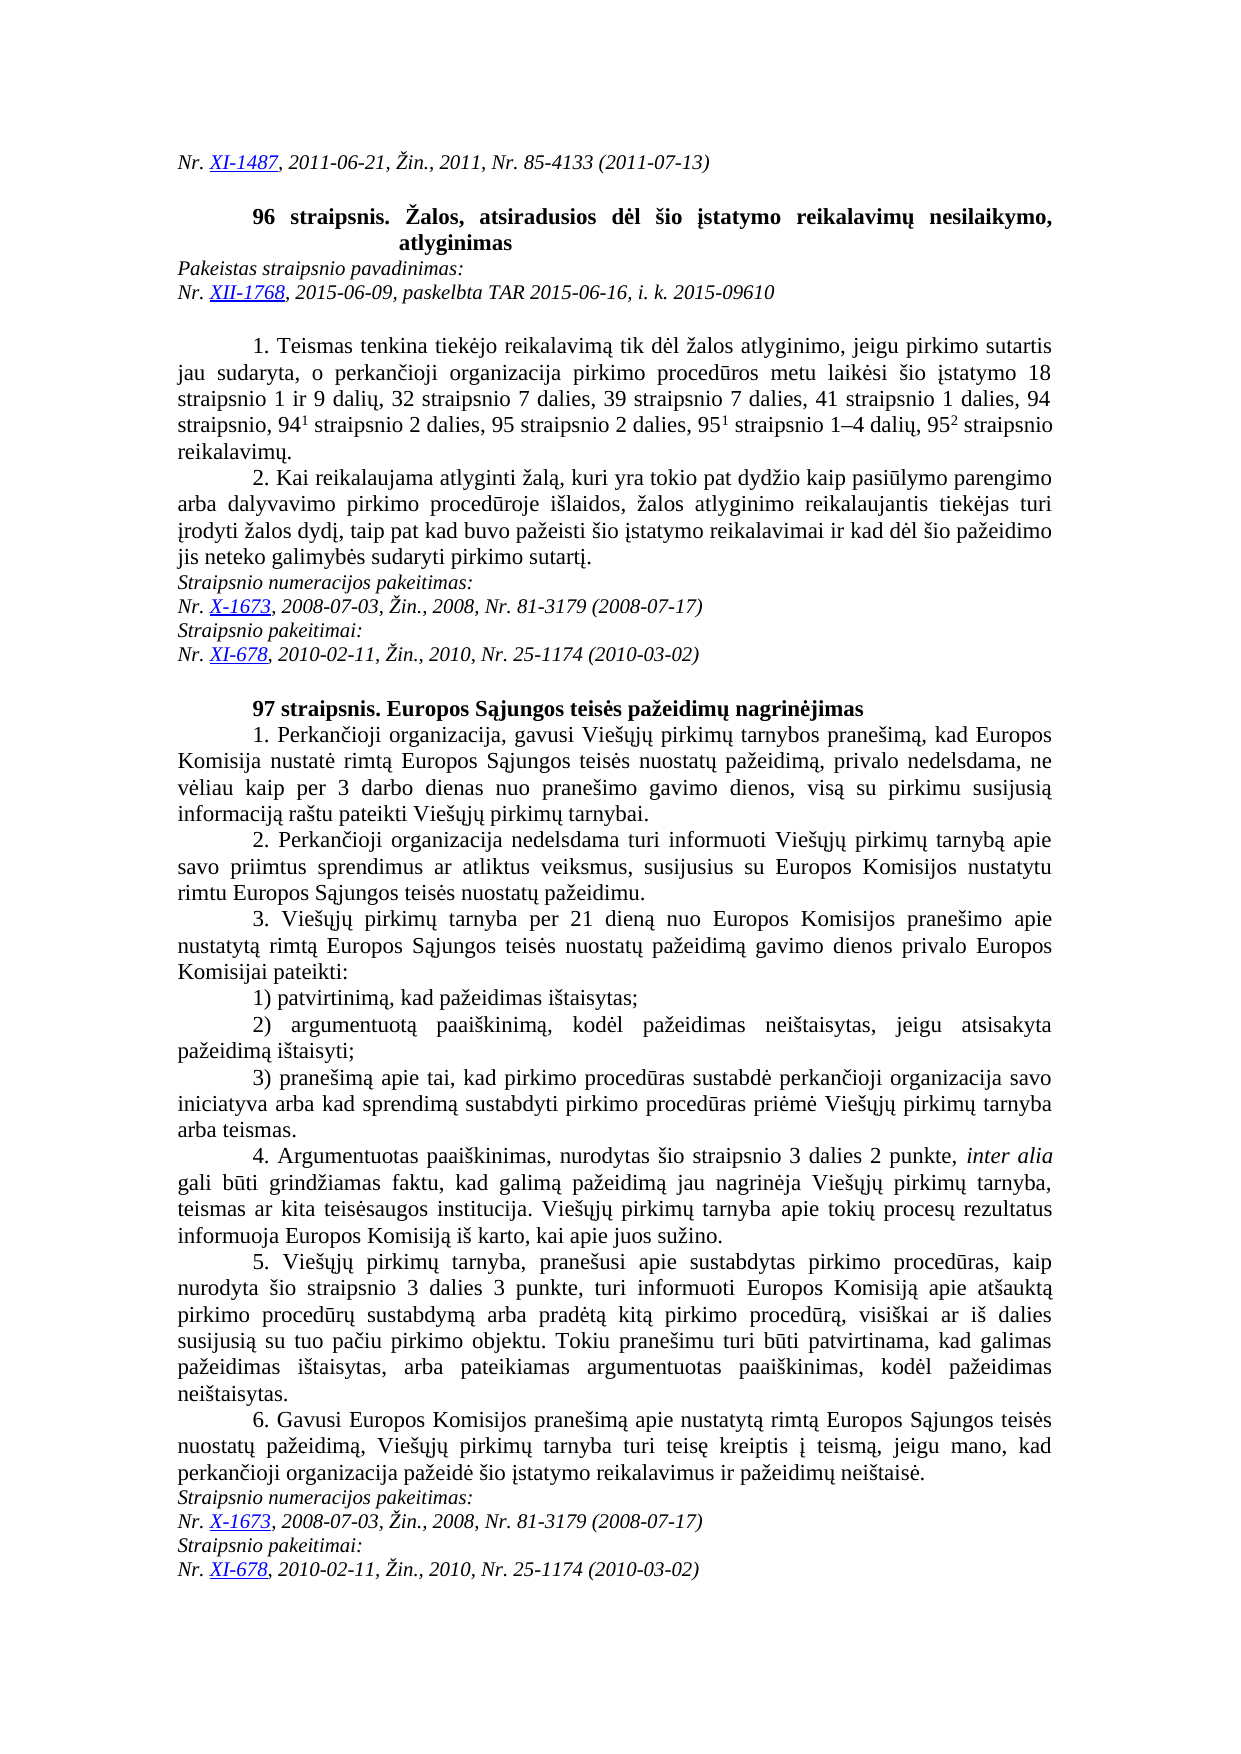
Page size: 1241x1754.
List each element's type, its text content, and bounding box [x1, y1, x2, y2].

text 1. Teismas tenkina tiekėjo reikalavimą tik dėl žalos atlyginimo, jeigu pirkimo sutartis jau sudaryta, o perkančioji organizacija pirkimo procedūros metu laikėsi šio įstatymo 18 straipsnio 1 ir 9 dalių, 32 straipsnio 7 dalies, 39 straipsnio 7 dalies, 41 straipsnio 1 dalies, 94 straipsnio, 941 straipsnio 2 dalies, 95 straipsnio 2 dalies, 951 straipsnio 1–4 dalių, 952 straipsnio reikalavimų. [177, 332, 1053, 464]
text Straipsnio numeracijos pakeitimas: [177, 569, 1053, 594]
text 1) patvirtinimą, kad pažeidimas ištaisytas; [177, 984, 1053, 1011]
text 2. Perkančioji organizacija nedelsdama turi informuoti Viešųjų pirkimų tarnybą apie savo priimtus sprendimus ar atliktus veiksmus, susijusius su Europos Komisijos nustatytu rimtu Europos Sąjungos teisės nuostatų pažeidimu. [177, 826, 1053, 905]
text Nr. XII-1768, 2015-06-09, paskelbta TAR 2015-06-16, i. k. 2015-09610 [177, 279, 1053, 304]
text 3) pranešimą apie tai, kad pirkimo procedūras sustabdė perkančioji organizacija savo iniciatyva arba kad sprendimą sustabdyti pirkimo procedūras priėmė Viešųjų pirkimų tarnyba arba teismas. [177, 1063, 1053, 1143]
text Nr. XI-678, 2010-02-11, Žin., 2010, Nr. 25-1174 (2010-03-02) [177, 1557, 1053, 1581]
text 1. Perkančioji organizacija, gavusi Viešųjų pirkimų tarnybos pranešimą, kad Europos Komisija nustatė rimtą Europos Sąjungos teisės nuostatų pažeidimą, privalo nedelsdama, ne vėliau kaip per 3 darbo dienas nuo pranešimo gavimo dienos, visą su pirkimu susijusią informaciją raštu pateikti Viešųjų pirkimų tarnybai. [177, 721, 1053, 826]
text Nr. X-1673, 2008-07-03, Žin., 2008, Nr. 81-3179 (2008-07-17) [177, 594, 1053, 618]
text 2. Kai reikalaujama atlyginti žalą, kuri yra tokio pat dydžio kaip pasiūlymo parengimo arba dalyvavimo pirkimo procedūroje išlaidos, žalos atlyginimo reikalaujantis tiekėjas turi įrodyti žalos dydį, taip pat kad buvo pažeisti šio įstatymo reikalavimai ir kad dėl šio pažeidimo jis neteko galimybės sudaryti pirkimo sutartį. [177, 464, 1053, 569]
text Pakeistas straipsnio pavadinimas: [177, 256, 1053, 279]
text 97 straipsnis. Europos Sąjungos teisės pažeidimų nagrinėjimas [177, 694, 1053, 721]
text Nr. X-1673, 2008-07-03, Žin., 2008, Nr. 81-3179 (2008-07-17) [177, 1509, 1053, 1533]
text 96 straipsnis. Žalos, atsiradusios dėl šio įstatymo reikalavimų nesilaikymo, atlyginimas [252, 203, 1053, 256]
text 6. Gavusi Europos Komisijos pranešimą apie nustatytą rimtą Europos Sąjungos teisės nuostatų pažeidimą, Viešųjų pirkimų tarnyba turi teisę kreiptis į teismą, jeigu mano, kad perkančioji organizacija pažeidė šio įstatymo reikalavimus ir pažeidimų neištaisė. [177, 1406, 1053, 1485]
text 3. Viešųjų pirkimų tarnyba per 21 dieną nuo Europos Komisijos pranešimo apie nustatytą rimtą Europos Sąjungos teisės nuostatų pažeidimą gavimo dienos privalo Europos Komisijai pateikti: [177, 905, 1053, 984]
text Straipsnio pakeitimai: [177, 1533, 1053, 1557]
text 4. Argumentuotas paaiškinimas, nurodytas šio straipsnio 3 dalies 2 punkte, inter alia gali būti grindžiamas faktu, kad galimą pažeidimą jau nagrinėja Viešųjų pirkimų tarnyba, teismas ar kita teisėsaugos institucija. Viešųjų pirkimų tarnyba apie tokių procesų rezultatus informuoja Europos Komisiją iš karto, kai apie juos sužino. [177, 1143, 1053, 1248]
text 5. Viešųjų pirkimų tarnyba, pranešusi apie sustabdytas pirkimo procedūras, kaip nurodyta šio straipsnio 3 dalies 3 punkte, turi informuoti Europos Komisiją apie atšauktą pirkimo procedūrų sustabdymą arba pradėtą kitą pirkimo procedūrą, visiškai ar iš dalies susijusią su tuo pačiu pirkimo objektu. Tokiu pranešimu turi būti patvirtinama, kad galimas pažeidimas ištaisytas, arba pateikiamas argumentuotas paaiškinimas, kodėl pažeidimas neištaisytas. [177, 1248, 1053, 1406]
text Straipsnio pakeitimai: [177, 618, 1053, 642]
text Nr. XI-678, 2010-02-11, Žin., 2010, Nr. 25-1174 (2010-03-02) [177, 642, 1053, 666]
text 2) argumentuotą paaiškinimą, kodėl pažeidimas neištaisytas, jeigu atsisakyta pažeidimą ištaisyti; [177, 1011, 1053, 1063]
text Straipsnio numeracijos pakeitimas: [177, 1485, 1053, 1509]
text Nr. XI-1487, 2011-06-21, Žin., 2011, Nr. 85-4133 (2011-07-13) [177, 150, 1053, 174]
